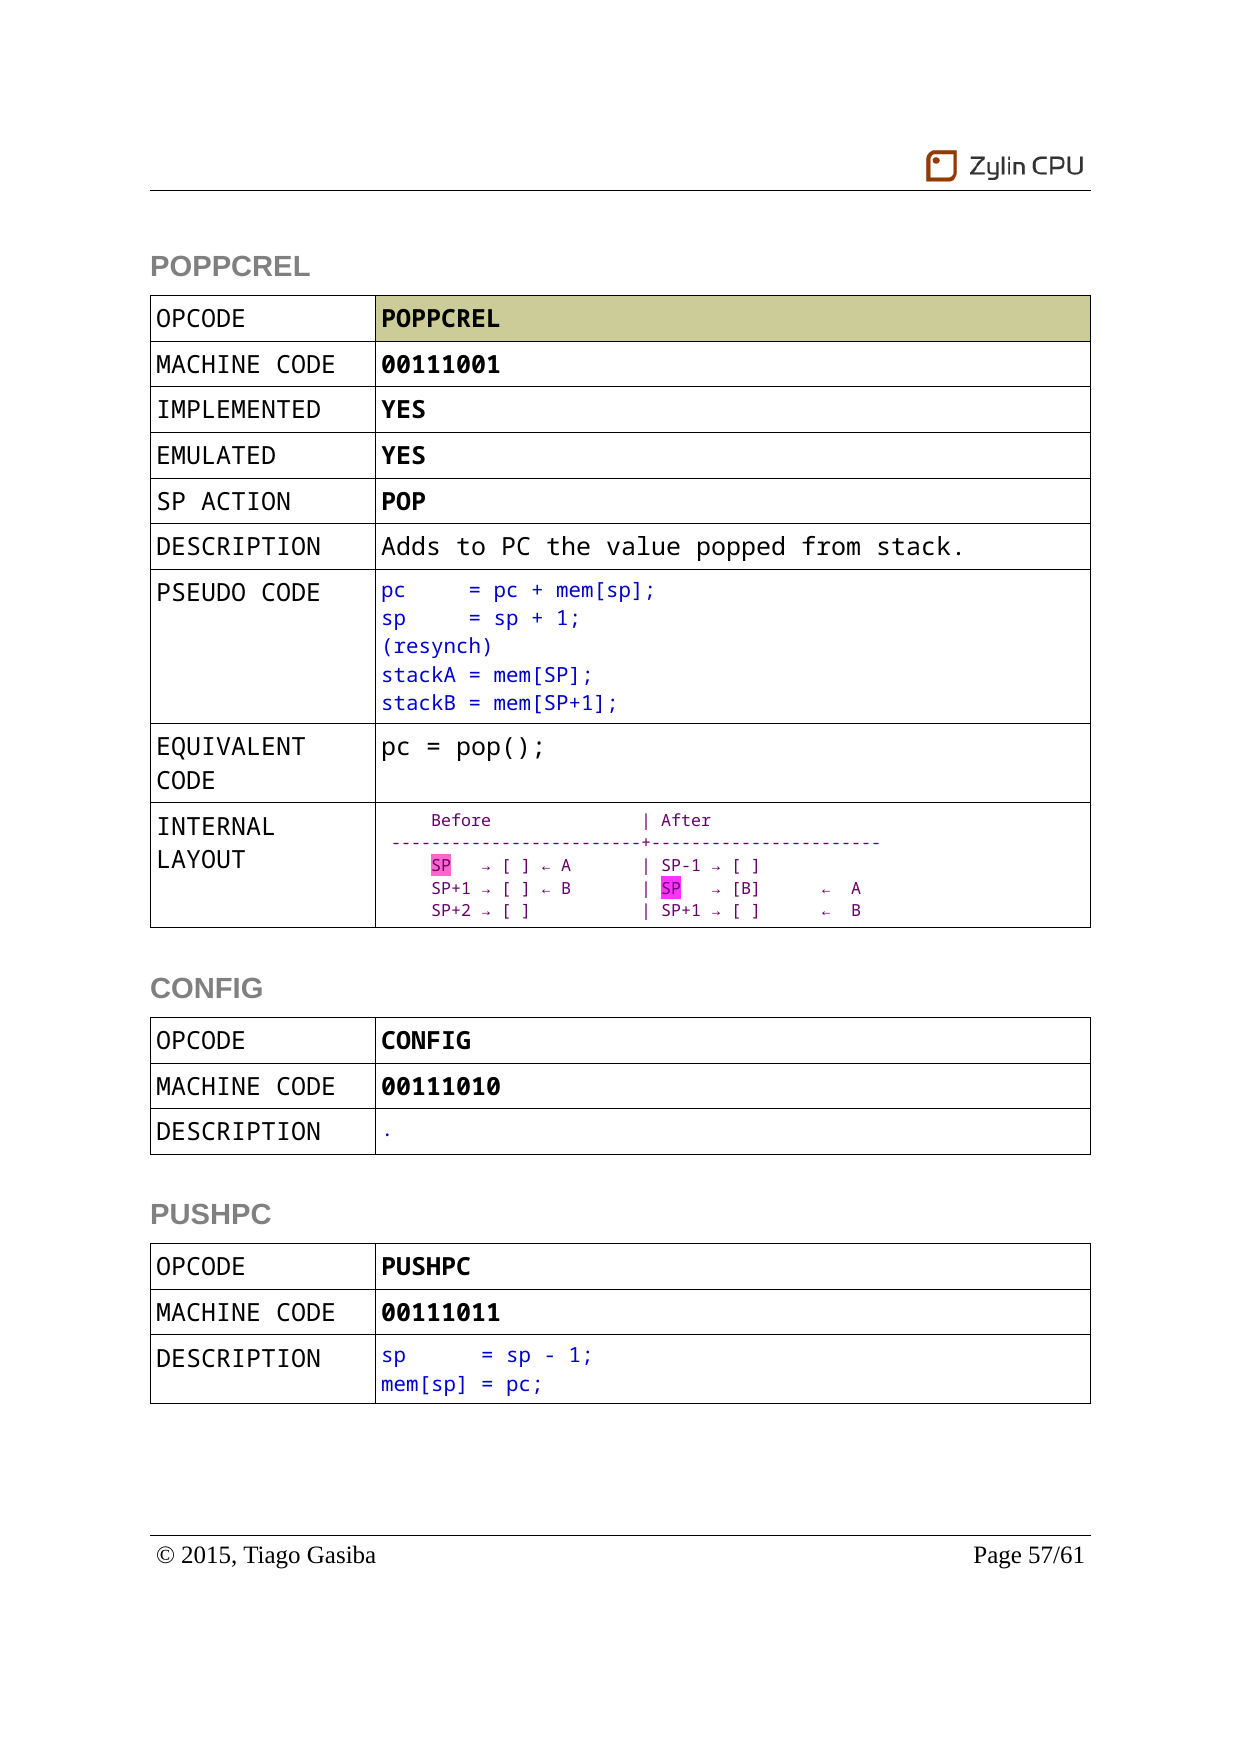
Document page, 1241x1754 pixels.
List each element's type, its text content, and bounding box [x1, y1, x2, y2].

table_cell 00111010 [376, 1064, 1090, 1108]
subtitle PUSHPC [150, 1197, 1091, 1231]
table_cell pc = pc + mem[sp]; sp = sp + 1; (resynch) stackA = mem[SP]; stackB = mem[SP+1]; [376, 570, 1090, 723]
table_cell PSEUDO CODE [151, 570, 375, 723]
table_cell SP ACTION [151, 479, 375, 523]
table_cell MACHINE CODE [151, 342, 375, 386]
table_cell YES [376, 433, 1090, 478]
table_header OPCODE [151, 1018, 375, 1063]
table_cell YES [376, 387, 1090, 432]
table_cell INTERNAL LAYOUT [151, 803, 375, 927]
subtitle POPPCREL [150, 249, 1091, 283]
table_cell sp = sp - 1; mem[sp] = pc; [376, 1335, 1090, 1403]
table_cell DESCRIPTION [151, 1335, 375, 1403]
table_cell MACHINE CODE [151, 1290, 375, 1334]
table_cell EMULATED [151, 433, 375, 478]
picture [922, 148, 1151, 185]
table_cell DESCRIPTION [151, 524, 375, 569]
table_cell Before | After -------------------------+----------------------- SP → [ ] ← A | SP-1 → [ ] SP+1 → [ ] ← B | SP → [B] ← A SP+2 → [ ] | SP+1 → [ ] ← B [376, 803, 1090, 927]
table_cell DESCRIPTION [151, 1109, 375, 1154]
table_cell 00111001 [376, 342, 1090, 386]
table_cell Adds to PC the value popped from stack. [376, 524, 1090, 569]
table_header OPCODE [151, 1244, 375, 1289]
table_cell MACHINE CODE [151, 1064, 375, 1108]
table_header CONFIG [376, 1018, 1090, 1063]
table_cell EQUIVALENT CODE [151, 724, 375, 802]
subtitle CONFIG [150, 971, 1091, 1004]
table_cell 00111011 [376, 1290, 1090, 1334]
table_cell . [376, 1109, 1090, 1154]
table_cell IMPLEMENTED [151, 387, 375, 432]
table_header POPPCREL [376, 296, 1090, 341]
table_cell POP [376, 479, 1090, 523]
table_header PUSHPC [376, 1244, 1090, 1289]
table_cell pc = pop(); [376, 724, 1090, 802]
table_header OPCODE [151, 296, 375, 341]
